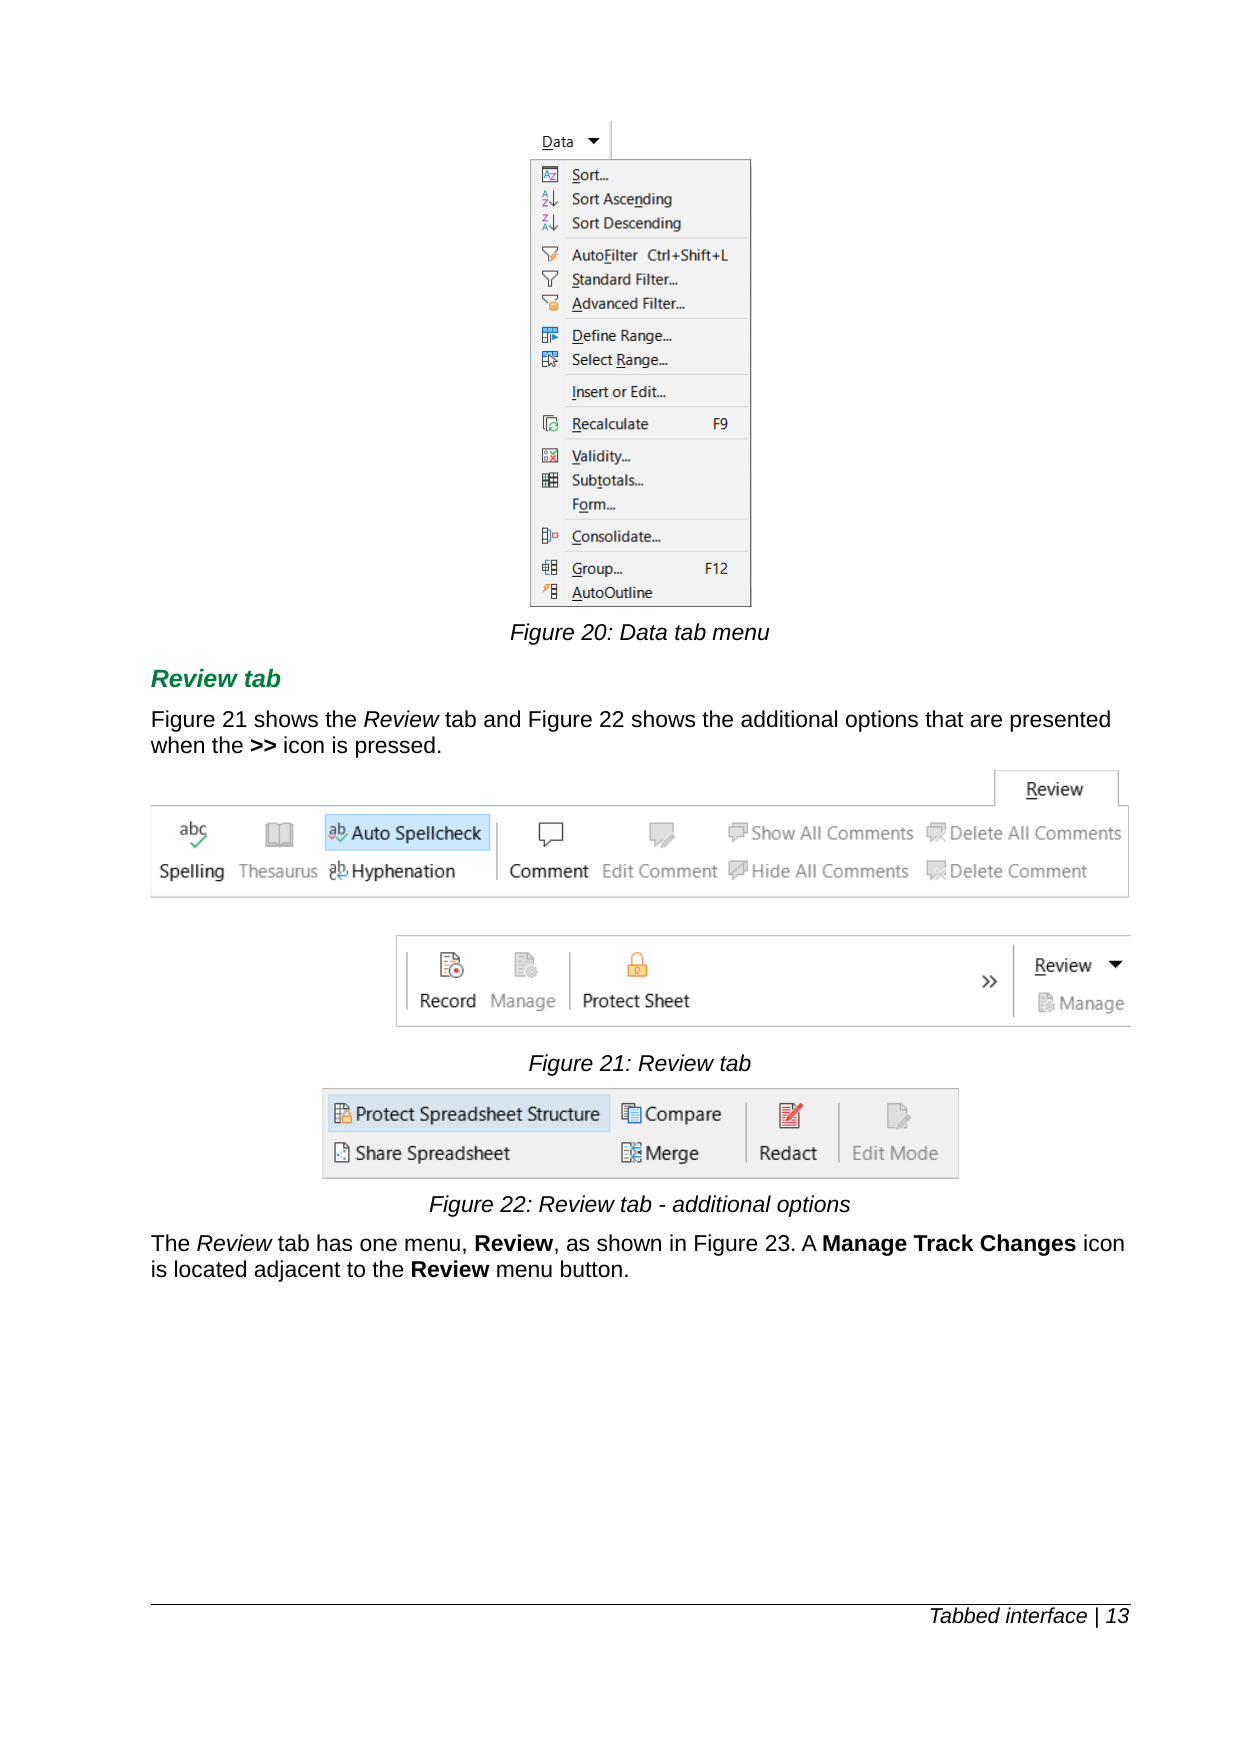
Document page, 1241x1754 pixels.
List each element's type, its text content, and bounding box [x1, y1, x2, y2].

picture [150, 770, 1132, 1038]
text The Review tab has one menu, Review, as shown in Figure 23. A Manage Track Changes icon is located adjacent to the Review menu button. [151, 1230, 1131, 1282]
text Figure 22: Review tab - additional options [151, 1191, 1131, 1217]
text Figure 20: Data tab menu [151, 618, 1131, 645]
text Figure 21: Review tab [151, 1050, 1131, 1076]
picture [322, 1088, 960, 1179]
subtitle Review tab [151, 664, 1131, 693]
picture [530, 121, 752, 607]
text Figure 21 shows the Review tab and Figure 22 shows the additional options that are presented when the >> icon is pressed. [151, 706, 1131, 758]
